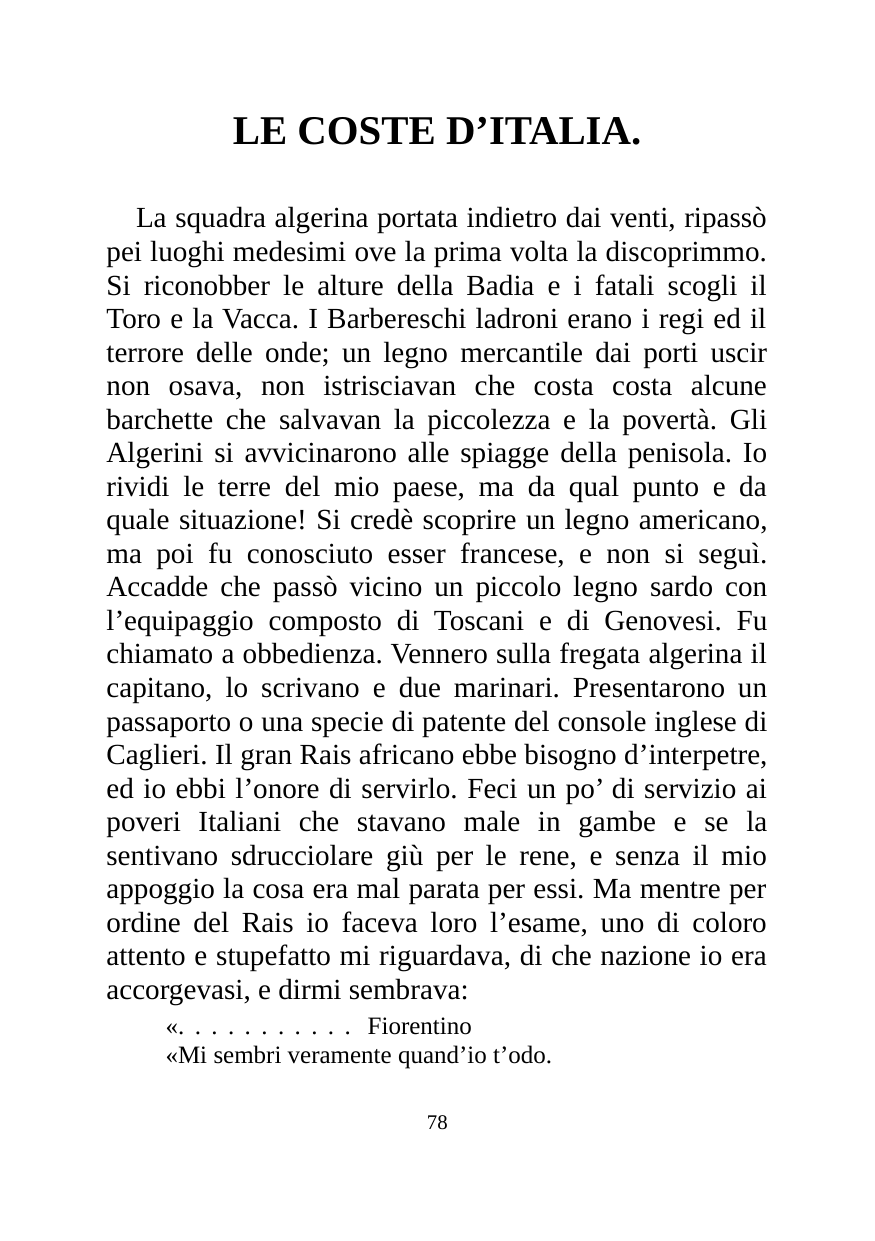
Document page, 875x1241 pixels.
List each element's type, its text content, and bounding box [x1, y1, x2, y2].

text «........... Fiorentino «Mi sembri veramente quand’io t’odo. [165, 1011, 768, 1069]
text La squadra algerina portata indietro dai venti, ripassò pei luoghi medesimi ove la prima volta la discoprimmo. Si riconobber le alture della Badia e i fatali scogli il Toro e la Vacca. I Barbereschi ladroni erano i regi ed il terrore delle onde; un legno mercantile dai porti uscir non osava, non istrisciavan che costa costa alcune barchette che salvavan la piccolezza e la povertà. Gli Algerini si avvicinarono alle spiagge della penisola. Io rividi le terre del mio paese, ma da qual punto e da quale situazione! Si credè scoprire un legno americano, ma poi fu conosciuto esser francese, e non si seguì. Accadde che passò vicino un piccolo legno sardo con l’equipaggio composto di Toscani e di Genovesi. Fu chiamato a obbedienza. Vennero sulla fregata algerina il capitano, lo scrivano e due marinari. Presentarono un passaporto o una specie di patente del console inglese di Caglieri. Il gran Rais africano ebbe bisogno d’interpetre, ed io ebbi l’onore di servirlo. Feci un po’ di servizio ai poveri Italiani che stavano male in gambe e se la sentivano sdrucciolare giù per le rene, e senza il mio appoggio la cosa era mal parata per essi. Ma mentre per ordine del Rais io faceva loro l’esame, uno di coloro attento e stupefatto mi riguardava, di che nazione io era accorgevasi, e dirmi sembrava: [106, 201, 768, 1006]
subtitle Le coste d’Italia. [106, 106, 768, 153]
